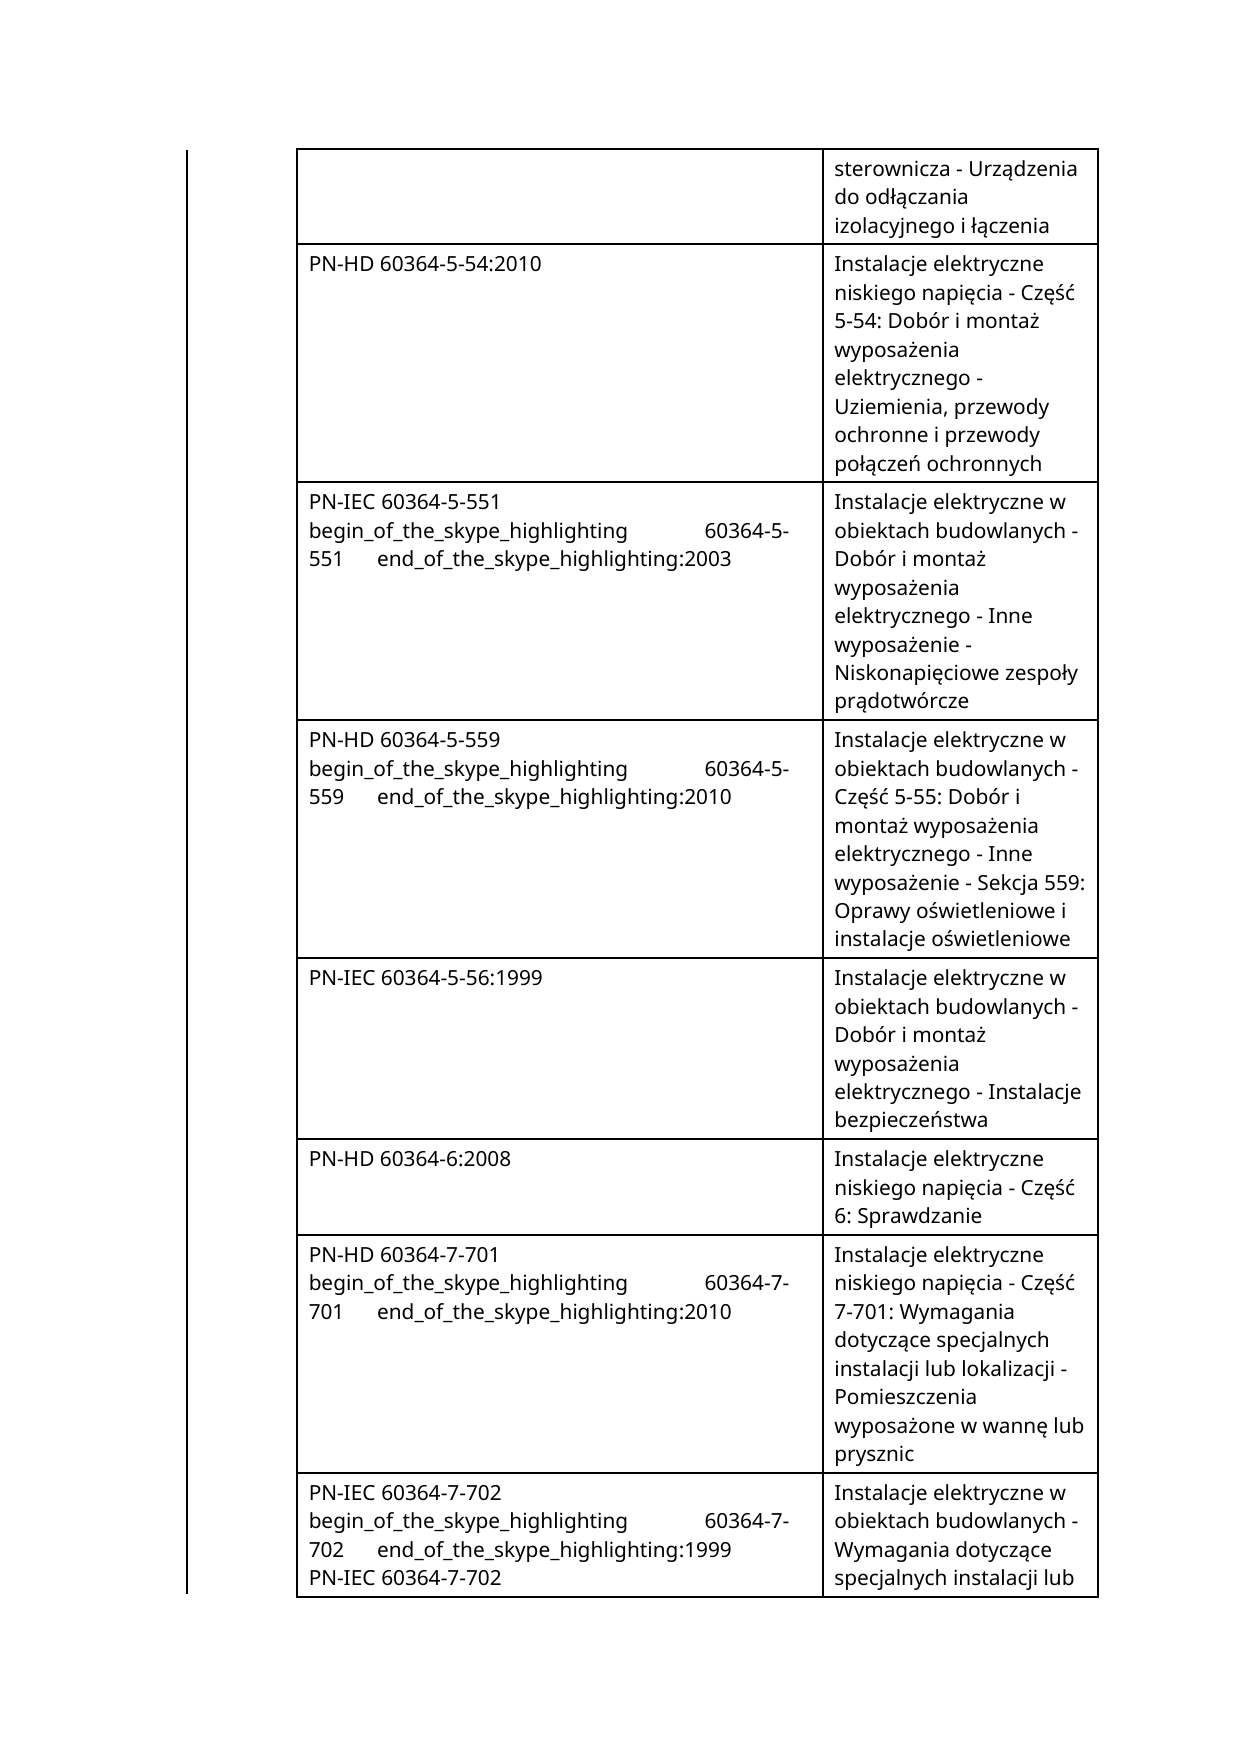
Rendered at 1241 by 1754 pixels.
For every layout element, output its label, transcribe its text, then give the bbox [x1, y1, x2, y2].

table_cell [142, 957, 186, 1138]
table_cell [142, 719, 186, 957]
table_cell [188, 243, 296, 481]
table_cell [188, 1234, 296, 1472]
table_cell [142, 1138, 186, 1234]
table_cell [142, 481, 186, 719]
table_cell [142, 1472, 187, 1596]
table_cell [187, 148, 296, 243]
table_cell sterownicza - Urządzenia do odłączania izolacyjnego i łączenia [824, 150, 1097, 243]
table_cell [188, 719, 296, 957]
table_cell [188, 1138, 296, 1234]
table_cell Instalacje elektryczne w obiektach budowlanych - Dobór i montaż wyposażenia elektrycznego - Instalacje bezpieczeństwa [824, 959, 1097, 1138]
table_cell Instalacje elektryczne niskiego napięcia - Część 7-701: Wymagania dotyczące specjalnych instalacji lub lokalizacji - Pomieszczenia wyposażone w wannę lub prysznic [824, 1236, 1097, 1472]
table_cell Instalacje elektryczne w obiektach budowlanych - Dobór i montaż wyposażenia elektrycznego - Inne wyposażenie - Niskonapięciowe zespoły prądotwórcze [824, 483, 1097, 719]
table_cell [142, 148, 187, 243]
table_cell Instalacje elektryczne niskiego napięcia - Część 6: Sprawdzanie [824, 1140, 1097, 1234]
table_cell [187, 1472, 296, 1596]
table_cell [188, 957, 296, 1138]
table_cell [142, 1234, 186, 1472]
table_cell Instalacje elektryczne w obiektach budowlanych - Wymagania dotyczące specjalnych instalacji lub [824, 1474, 1097, 1596]
table_cell Instalacje elektryczne w obiektach budowlanych - Część 5-55: Dobór i montaż wyposażenia elektrycznego - Inne wyposażenie - Sekcja 559: Oprawy oświetleniowe i instalacje oświetleniowe [824, 721, 1097, 957]
table_cell [188, 481, 296, 719]
table_cell PN-HD 60364-6:2008 [298, 1140, 822, 1234]
table_cell Instalacje elektryczne niskiego napięcia - Część 5-54: Dobór i montaż wyposażenia elektrycznego - Uziemienia, przewody ochronne i przewody połączeń ochronnych [824, 245, 1097, 481]
table_cell PN-HD 60364-7-701 begin_of_the_skype_highlighting 60364-7-701 end_of_the_skype_highlighting:2010 [298, 1236, 822, 1472]
table_cell PN-IEC 60364-5-551 begin_of_the_skype_highlighting 60364-5-551 end_of_the_skype_highlighting:2003 [298, 483, 822, 719]
table_cell PN-IEC 60364-7-702 begin_of_the_skype_highlighting 60364-7-702 end_of_the_skype_highlighting:1999 PN-IEC 60364-7-702 [298, 1474, 822, 1596]
table_cell [142, 243, 186, 481]
table_cell PN-IEC 60364-5-56:1999 [298, 959, 822, 1138]
table_cell PN-HD 60364-5-559 begin_of_the_skype_highlighting 60364-5-559 end_of_the_skype_highlighting:2010 [298, 721, 822, 957]
table_cell PN-HD 60364-5-54:2010 [298, 245, 822, 481]
table_cell [298, 150, 822, 243]
